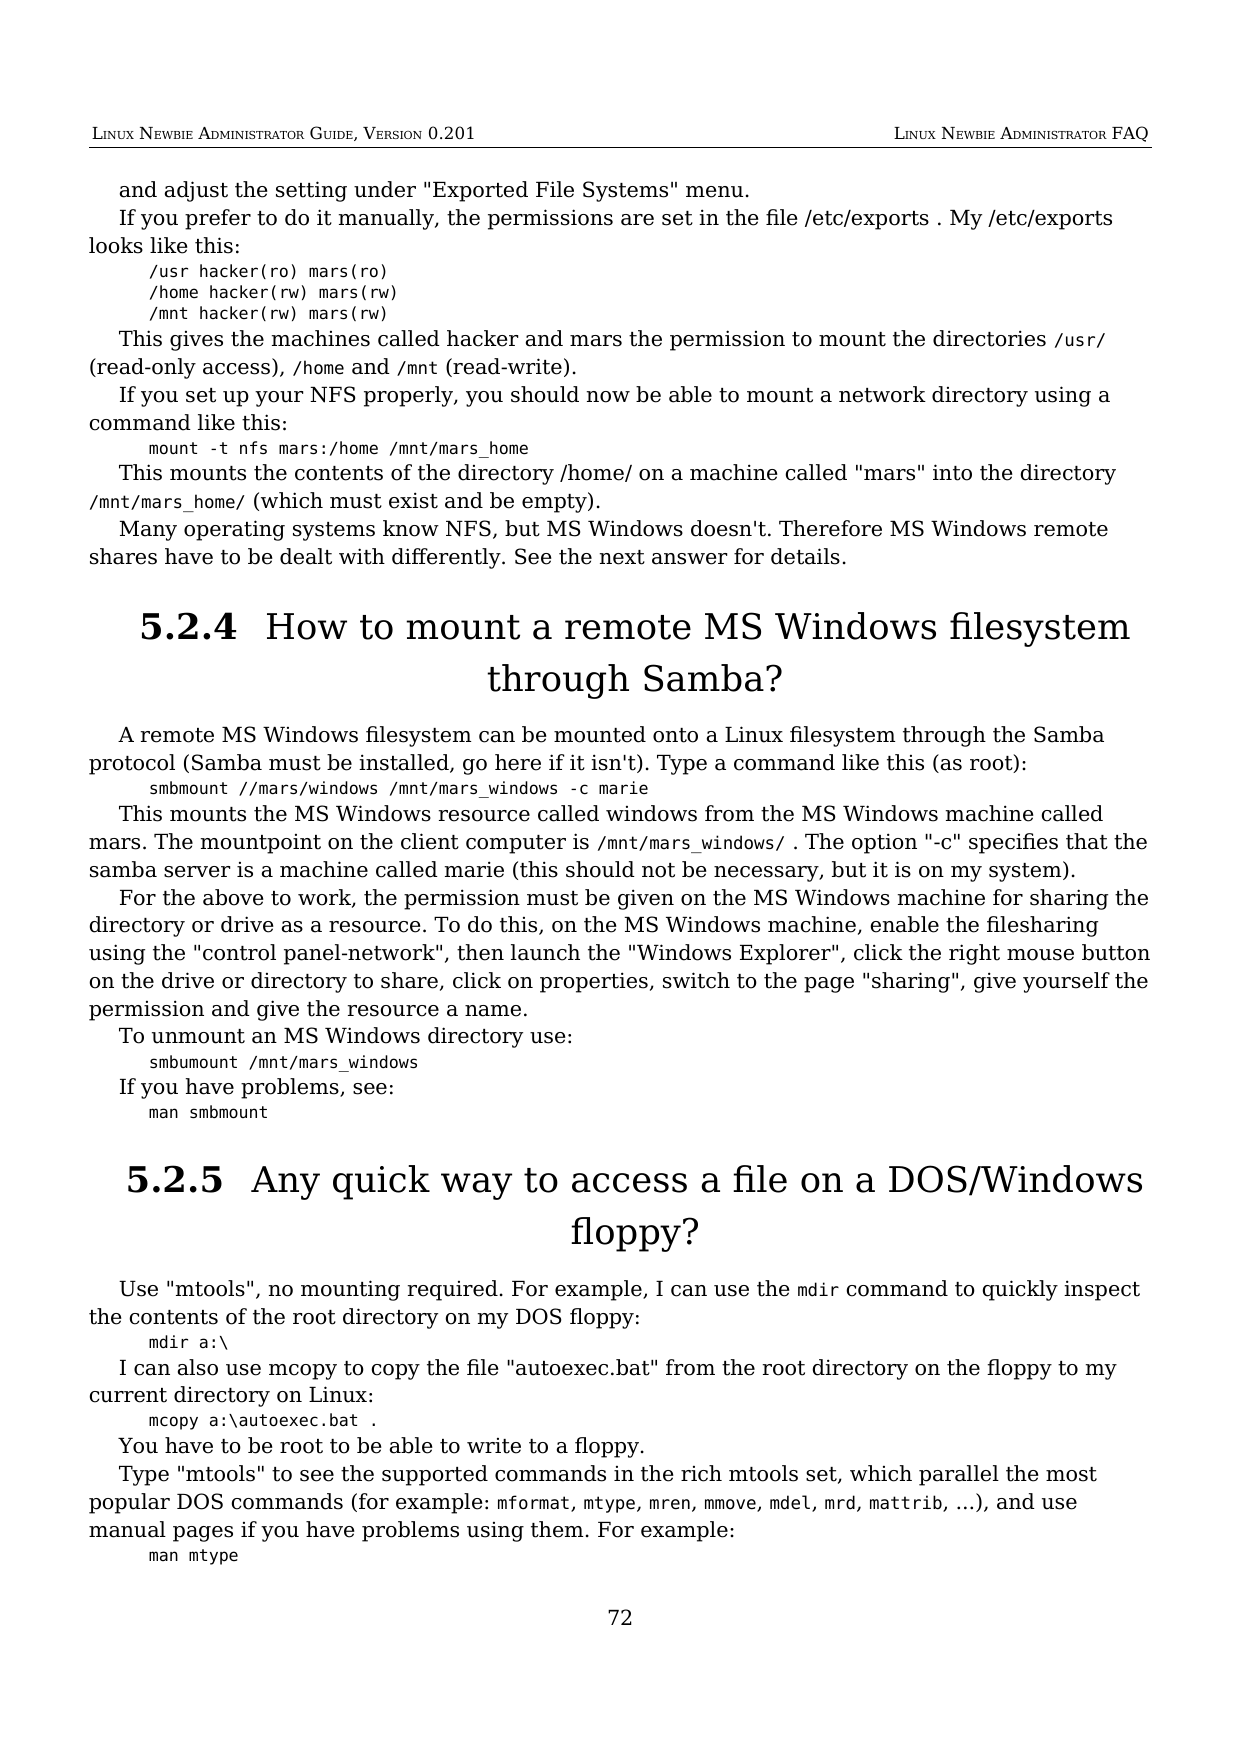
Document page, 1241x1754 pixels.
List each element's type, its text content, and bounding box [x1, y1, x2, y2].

text For the above to work, the permission must be given on the MS Windows machine for sharing the directory or drive as a resource. To do this, on the MS Windows machine, enable the filesharing using the "control panel-network", then launch the "Windows Explorer", click the right mouse button on the drive or directory to share, click on properties, switch to the page "sharing", give yourself the permission and give the resource a name. [88, 886, 1152, 1021]
text A remote MS Windows filesystem can be mounted onto a Linux filesystem through the Samba protocol (Samba must be installed, go here if it isn't). Type a command like this (as root): [88, 723, 1152, 776]
text /home hacker(rw) mars(rw) [148, 283, 1152, 302]
text Use "mtools", no mounting required. For example, I can use the mdir command to quickly inspect the contents of the root directory on my DOS floppy: [88, 1277, 1152, 1329]
subtitle How to mount a remote MS Windows filesystem through Samba? [88, 606, 1152, 699]
text smbmount //mars/windows /mnt/mars_windows -c marie [148, 779, 1152, 799]
text Many operating systems know NFS, but MS Windows doesn't. Therefore MS Windows remote shares have to be dealt with differently. See the next answer for details. [88, 517, 1152, 569]
text This mounts the MS Windows resource called windows from the MS Windows machine called mars. The mountpoint on the client computer is /mnt/mars_windows/ . The option "-c" specifies that the samba server is a machine called marie (this should not be necessary, but it is on my system). [88, 802, 1152, 882]
text and adjust the setting under "Exported File Systems" menu. [88, 178, 1152, 202]
text If you set up your NFS properly, you should now be able to mount a network directory using a command like this: [88, 383, 1152, 435]
text You have to be root to be able to write to a floppy. [88, 1434, 1152, 1459]
text If you prefer to do it manually, the permissions are set in the file /etc/exports . My /etc/exports looks like this: [88, 206, 1152, 258]
text mount -t nfs mars:/home /mnt/mars_home [148, 438, 1152, 458]
text man smbmount [148, 1103, 1152, 1123]
text man mtype [148, 1546, 1152, 1565]
text If you have problems, see: [88, 1076, 1152, 1100]
text To unmount an MS Windows directory use: [88, 1025, 1152, 1049]
text /usr hacker(ro) mars(ro) [148, 262, 1152, 281]
text Type "mtools" to see the supported commands in the rich mtools set, which parallel the most popular DOS commands (for example: mformat, mtype, mren, mmove, mdel, mrd, mattrib, ...), and use manual pages if you have problems using them. For example: [88, 1462, 1152, 1542]
text This gives the machines called hacker and mars the permission to mount the directories /usr/ (read-only access), /home and /mnt (read-write). [88, 327, 1152, 379]
text smbumount /mnt/mars_windows [148, 1052, 1152, 1072]
text mdir a:\ [148, 1333, 1152, 1352]
text /mnt hacker(rw) mars(rw) [148, 304, 1152, 324]
subtitle Any quick way to access a file on a DOS/Windows floppy? [88, 1160, 1152, 1253]
text mcopy a:\autoexec.bat . [148, 1411, 1152, 1431]
text This mounts the contents of the directory /home/ on a machine called "mars" into the directory /mnt/mars_home/ (which must exist and be empty). [88, 462, 1152, 514]
text I can also use mcopy to copy the file "autoexec.bat" from the root directory on the floppy to my current directory on Linux: [88, 1356, 1152, 1408]
